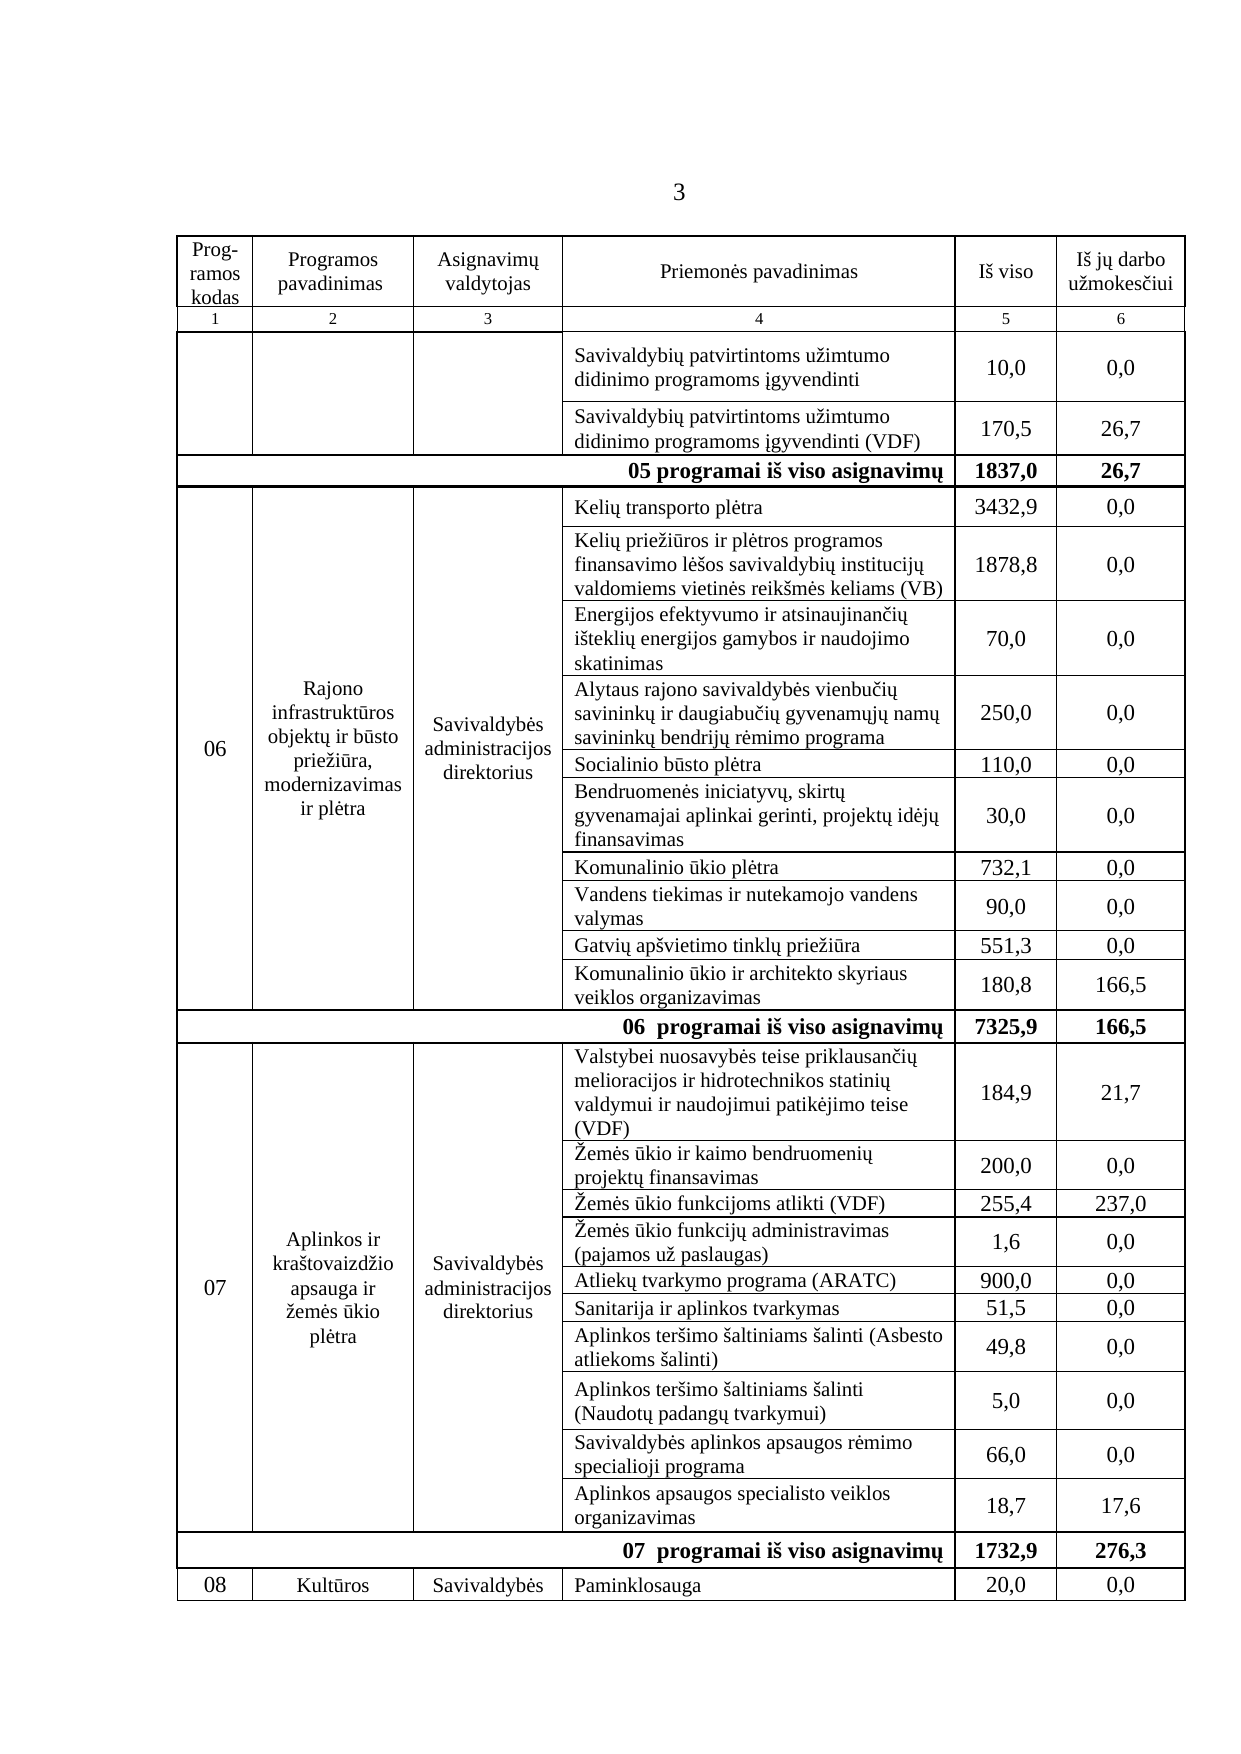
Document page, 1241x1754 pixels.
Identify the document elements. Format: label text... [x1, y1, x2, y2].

table_cell [1186, 279, 1208, 306]
table_cell 70,0 [956, 601, 1056, 674]
table_cell 21,7 [1057, 1044, 1184, 1140]
table_header Iš jų darbo užmokesčiui [1057, 237, 1184, 306]
table_cell 26,7 [1057, 402, 1184, 454]
table_cell 0,0 [1057, 1372, 1184, 1429]
table_cell 250,0 [956, 676, 1056, 749]
table_cell 276,3 [1057, 1533, 1184, 1567]
table_cell Žemės ūkio funkcijų administravimas (pajamos už paslaugas) [563, 1218, 954, 1266]
table_cell [1186, 1321, 1208, 1371]
table_cell 26,7 [1057, 456, 1184, 485]
table_cell 0,0 [1057, 676, 1184, 749]
table_cell Kelių priežiūros ir plėtros programos finansavimo lėšos savivaldybių institucijų valdomiems vietinės reikšmės keliams (VB) [563, 527, 954, 600]
table_cell 49,8 [956, 1322, 1056, 1371]
table_cell 900,0 [956, 1267, 1056, 1293]
table_cell 18,7 [956, 1479, 1056, 1531]
table_cell 0,0 [1057, 778, 1184, 851]
table_cell Komunalinio ūkio plėtra [563, 853, 954, 880]
table_cell 0,0 [1057, 1569, 1184, 1600]
table_cell 66,0 [956, 1430, 1056, 1478]
table_cell 10,0 [956, 332, 1056, 401]
table_cell Aplinkos teršimo šaltiniams šalinti (Naudotų padangų tvarkymui) [563, 1372, 954, 1429]
table_cell [1185, 306, 1208, 331]
table_cell 184,9 [956, 1044, 1056, 1140]
table_cell 0,0 [1057, 1141, 1184, 1189]
table_cell Savivaldybės [414, 1569, 562, 1600]
table_cell [1186, 1478, 1208, 1531]
table_cell 180,8 [956, 960, 1056, 1009]
table_cell Savivaldybės administracijos direktorius [414, 1044, 562, 1531]
table_cell [1186, 454, 1208, 485]
table_cell [414, 333, 562, 454]
table_cell [1186, 777, 1208, 851]
table_cell 0,0 [1057, 527, 1184, 600]
table_cell 06 programai iš viso asignavimų [178, 1011, 954, 1042]
table_cell [1186, 526, 1208, 600]
table_cell [1186, 1567, 1208, 1600]
table_header [1186, 235, 1208, 279]
table_cell 0,0 [1057, 601, 1184, 674]
table_cell 110,0 [956, 750, 1056, 777]
table_cell 0,0 [1057, 1218, 1184, 1266]
table_cell 0,0 [1057, 750, 1184, 777]
table_cell 0,0 [1057, 1322, 1184, 1371]
table_cell 3432,9 [956, 488, 1056, 526]
table_cell Atliekų tvarkymo programa (ARATC) [563, 1267, 954, 1293]
table_cell 551,3 [956, 931, 1056, 958]
table_cell [1186, 401, 1208, 454]
table_cell [1186, 1266, 1208, 1293]
table_cell 51,5 [956, 1294, 1056, 1321]
table_cell Savivaldybės administracijos direktorius [414, 488, 562, 1009]
table_cell Paminklosauga [563, 1569, 954, 1600]
table_cell [1186, 959, 1208, 1009]
table_cell [178, 333, 252, 454]
table_cell [1186, 1042, 1208, 1140]
table_cell 255,4 [956, 1190, 1056, 1216]
table_cell [1186, 1531, 1208, 1567]
table_cell 0,0 [1057, 332, 1184, 401]
table_cell Kelių transporto plėtra [563, 488, 954, 526]
table_cell 732,1 [956, 853, 1056, 880]
table_cell Vandens tiekimas ir nutekamojo vandens valymas [563, 881, 954, 930]
table_cell [1186, 331, 1208, 401]
table_cell 6 [1057, 307, 1184, 331]
table_cell [253, 333, 413, 454]
table_cell 20,0 [956, 1569, 1056, 1600]
table_cell 0,0 [1057, 853, 1184, 880]
table_cell Aplinkos ir kraštovaizdžio apsauga ir žemės ūkio plėtra [253, 1044, 413, 1531]
table_cell [1186, 485, 1208, 526]
table_cell 2 [253, 307, 413, 331]
table_cell [1186, 1429, 1208, 1478]
table_cell 06 [178, 488, 252, 1009]
table_cell 1837,0 [956, 456, 1056, 485]
table_cell Savivaldybių patvirtintoms užimtumo didinimo programoms įgyvendinti [563, 332, 954, 401]
table_cell 237,0 [1057, 1190, 1184, 1216]
table_cell Gatvių apšvietimo tinklų priežiūra [563, 931, 954, 958]
table_cell [1186, 1216, 1208, 1266]
table_cell Aplinkos teršimo šaltiniams šalinti (Asbesto atliekoms šalinti) [563, 1322, 954, 1371]
table_cell Savivaldybės aplinkos apsaugos rėmimo specialioji programa [563, 1430, 954, 1478]
table_cell Rajono infrastruktūros objektų ir būsto priežiūra, modernizavimas ir plėtra [253, 488, 413, 1009]
table_cell 1732,9 [956, 1533, 1056, 1567]
table_cell [1186, 1009, 1208, 1042]
table_cell Žemės ūkio funkcijoms atlikti (VDF) [563, 1190, 954, 1216]
table_cell 1,6 [956, 1218, 1056, 1266]
table_cell 5 [956, 307, 1056, 331]
table_cell 5,0 [956, 1372, 1056, 1429]
table_cell [1186, 930, 1208, 958]
table_cell Komunalinio ūkio ir architekto skyriaus veiklos organizavimas [563, 960, 954, 1009]
table_header Iš viso [956, 237, 1056, 306]
table_cell Alytaus rajono savivaldybės vienbučių savininkų ir daugiabučių gyvenamųjų namų savininkų bendrijų rėmimo programa [563, 676, 954, 749]
table_cell 3 [414, 307, 562, 331]
table_cell Sanitarija ir aplinkos tvarkymas [563, 1294, 954, 1321]
table_cell 4 [563, 307, 954, 331]
table_cell 7325,9 [956, 1011, 1056, 1042]
table_header Programos pavadinimas [253, 237, 413, 306]
table_cell Valstybei nuosavybės teise priklausančių melioracijos ir hidrotechnikos statinių valdymui ir naudojimui patikėjimo teise (VDF) [563, 1044, 954, 1140]
table_cell 170,5 [956, 402, 1056, 454]
table_cell [1186, 851, 1208, 880]
table_cell [1186, 1189, 1208, 1216]
table_cell 08 [178, 1569, 252, 1600]
table_cell 0,0 [1057, 488, 1184, 526]
table_header Prog-ramos kodas [178, 237, 252, 306]
table_cell 0,0 [1057, 1267, 1184, 1293]
table_cell 30,0 [956, 778, 1056, 851]
table_cell [1186, 749, 1208, 777]
table_cell 166,5 [1057, 960, 1184, 1009]
table_cell 0,0 [1057, 1430, 1184, 1478]
table_cell Kultūros [253, 1569, 413, 1600]
table_cell 166,5 [1057, 1011, 1184, 1042]
table_cell 1878,8 [956, 527, 1056, 600]
table_cell 17,6 [1057, 1479, 1184, 1531]
table_cell Savivaldybių patvirtintoms užimtumo didinimo programoms įgyvendinti (VDF) [563, 402, 954, 454]
table_cell [1186, 1371, 1208, 1429]
table_cell 0,0 [1057, 1294, 1184, 1321]
table_cell 0,0 [1057, 931, 1184, 958]
table_header Priemonės pavadinimas [563, 237, 954, 306]
table_cell Socialinio būsto plėtra [563, 750, 954, 777]
table_cell Aplinkos apsaugos specialisto veiklos organizavimas [563, 1479, 954, 1531]
table_cell 07 programai iš viso asignavimų [178, 1533, 954, 1567]
table_cell [1186, 600, 1208, 674]
table_cell 200,0 [956, 1141, 1056, 1189]
table_cell 05 programai iš viso asignavimų [178, 456, 954, 485]
table_cell 07 [178, 1044, 252, 1531]
table_cell [1186, 1293, 1208, 1321]
table_cell [1186, 675, 1208, 749]
table_cell Energijos efektyvumo ir atsinaujinančių išteklių energijos gamybos ir naudojimo skatinimas [563, 601, 954, 674]
table_cell 1 [178, 307, 252, 331]
table_cell [1186, 1140, 1208, 1189]
table_cell 90,0 [956, 881, 1056, 930]
table_cell Žemės ūkio ir kaimo bendruomenių projektų finansavimas [563, 1141, 954, 1189]
table_header Asignavimų valdytojas [414, 237, 562, 306]
table_cell 0,0 [1057, 881, 1184, 930]
table_cell Bendruomenės iniciatyvų, skirtų gyvenamajai aplinkai gerinti, projektų idėjų finansavimas [563, 778, 954, 851]
table_cell [1186, 880, 1208, 930]
